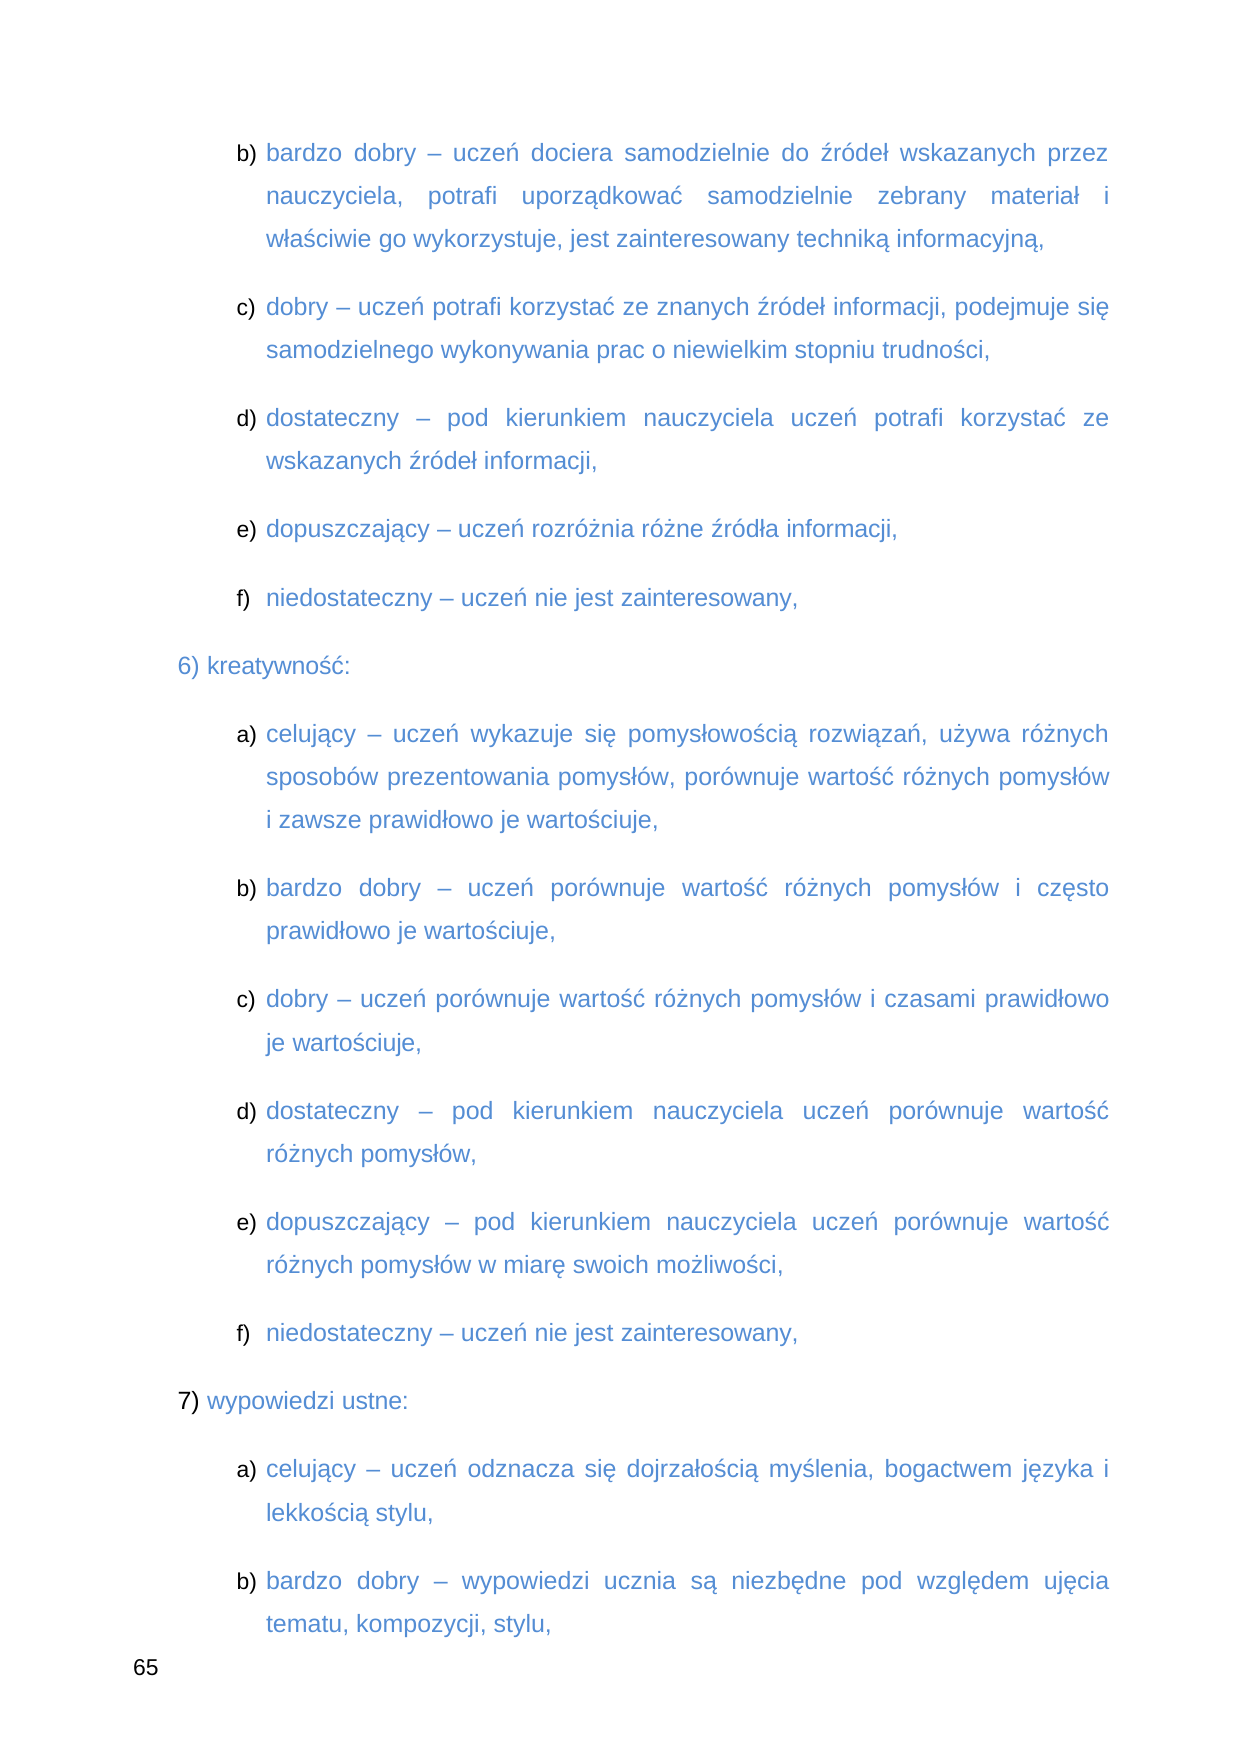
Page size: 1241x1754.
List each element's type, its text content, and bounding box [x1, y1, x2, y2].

list dopuszczający – uczeń rozróżnia różne źródła informacji, [236, 514, 1109, 543]
list niedostateczny – uczeń nie jest zainteresowany, [236, 582, 1109, 611]
list kreatywność: [177, 651, 1105, 679]
list bardzo dobry – uczeń dociera samodzielnie do źródeł wskazanych przez nauczyciela, potrafi uporządkować samodzielnie zebrany materiał i właściwie go wykorzystuje, jest zainteresowany techniką informacyjną, [236, 137, 1109, 252]
list niedostateczny – uczeń nie jest zainteresowany, [236, 1318, 1109, 1347]
list dobry – uczeń porównuje wartość różnych pomysłów i czasami prawidłowo je wartościuje, [236, 984, 1109, 1056]
list wypowiedzi ustne: [177, 1386, 1105, 1415]
list bardzo dobry – wypowiedzi ucznia są niezbędne pod względem ujęcia tematu, kompozycji, stylu, [236, 1566, 1109, 1637]
list dostateczny – pod kierunkiem nauczyciela uczeń porównuje wartość różnych pomysłów, [236, 1096, 1109, 1167]
list dostateczny – pod kierunkiem nauczyciela uczeń potrafi korzystać ze wskazanych źródeł informacji, [236, 403, 1109, 475]
list bardzo dobry – uczeń porównuje wartość różnych pomysłów i często prawidłowo je wartościuje, [236, 873, 1109, 945]
list dobry – uczeń potrafi korzystać ze znanych źródeł informacji, podejmuje się samodzielnego wykonywania prac o niewielkim stopniu trudności, [236, 292, 1109, 364]
list celujący – uczeń odznacza się dojrzałością myślenia, bogactwem języka i lekkością stylu, [236, 1454, 1109, 1526]
list celujący – uczeń wykazuje się pomysłowością rozwiązań, używa różnych sposobów prezentowania pomysłów, porównuje wartość różnych pomysłów i zawsze prawidłowo je wartościuje, [236, 719, 1109, 834]
list dopuszczający – pod kierunkiem nauczyciela uczeń porównuje wartość różnych pomysłów w miarę swoich możliwości, [236, 1207, 1109, 1279]
